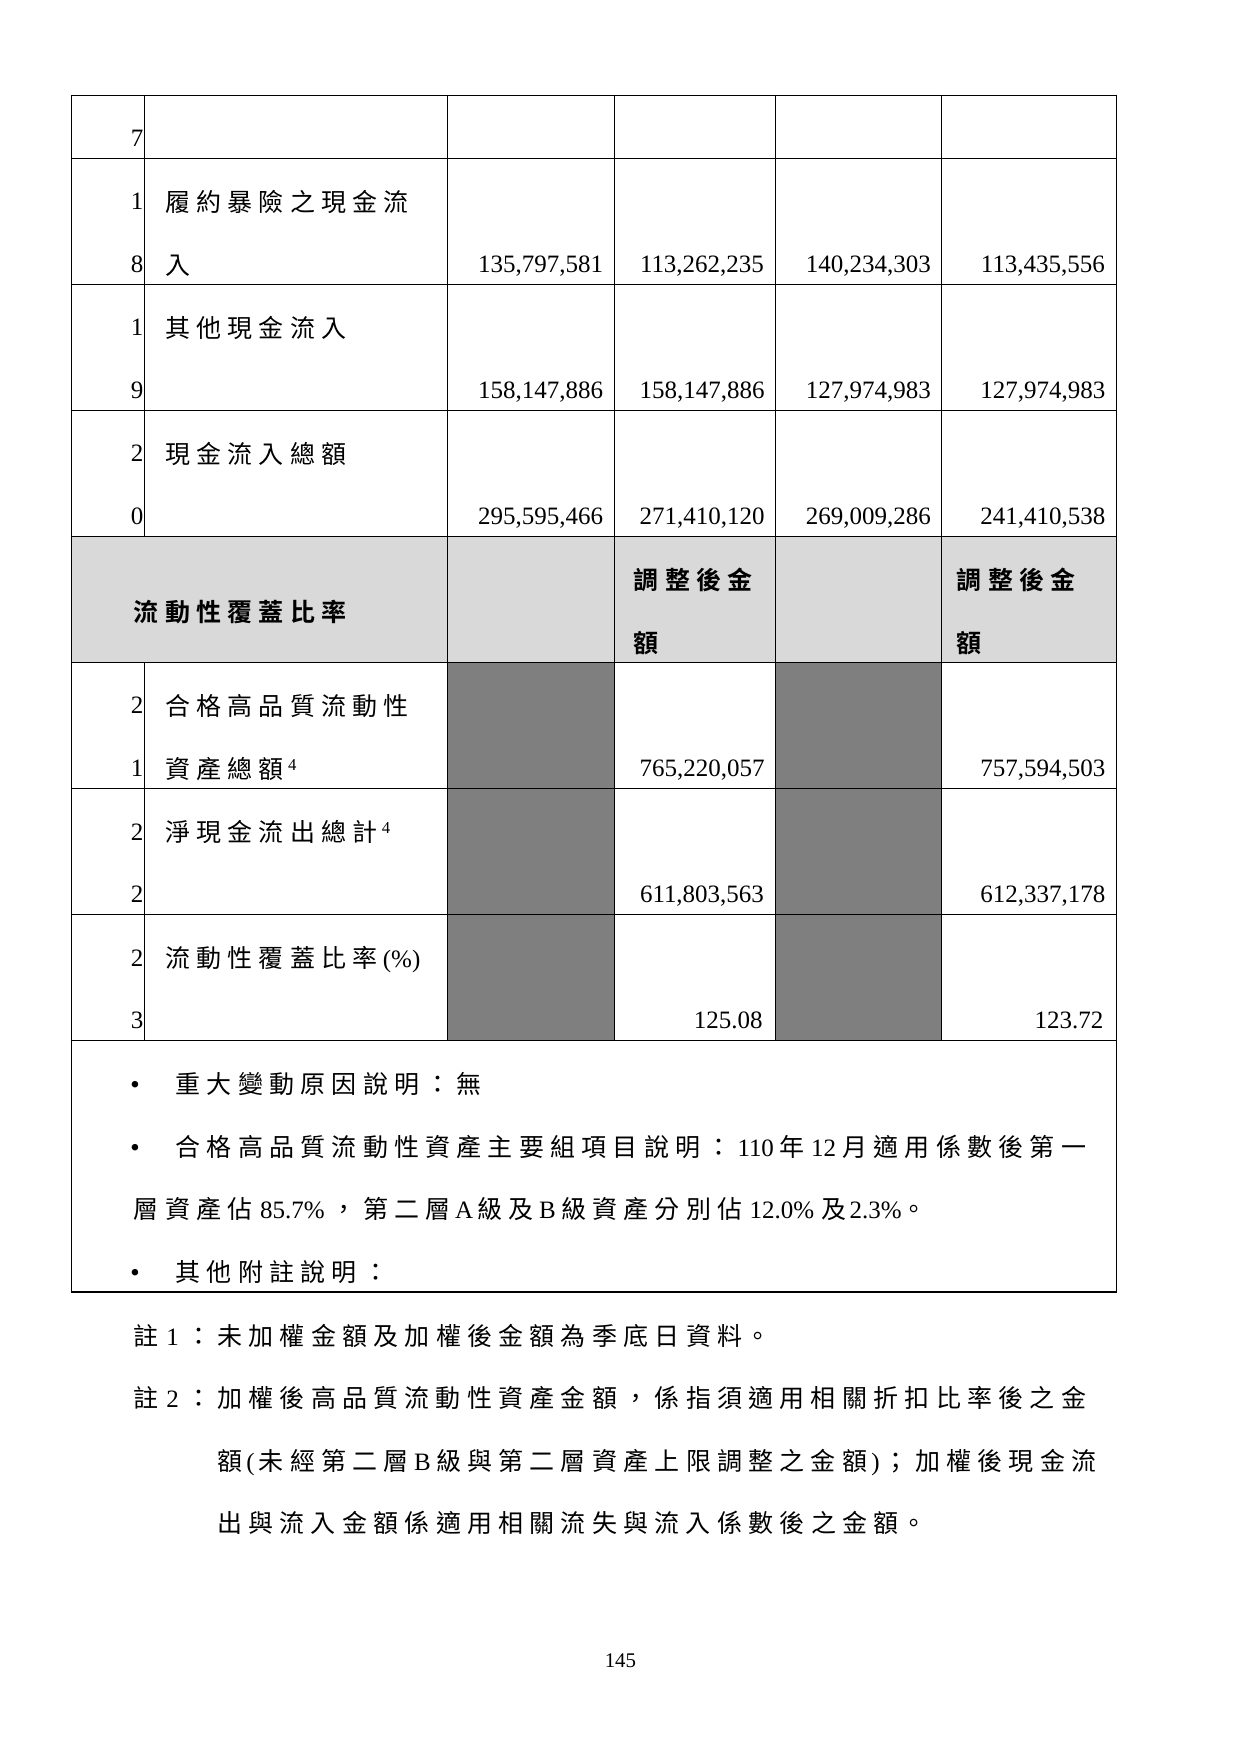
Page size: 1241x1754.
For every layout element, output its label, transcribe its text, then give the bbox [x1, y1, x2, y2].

table_cell 流動性覆蓋比率(%) [145, 915, 447, 1040]
table_cell 21 [72, 663, 144, 788]
table_cell 158,147,886 [615, 285, 775, 410]
table_cell [776, 789, 941, 914]
table_cell 流動性覆蓋比率 [72, 537, 447, 662]
table_cell [448, 789, 614, 914]
table_cell [448, 915, 614, 1040]
table_cell 其他現金流入 [145, 285, 447, 410]
table_cell 269,009,286 [776, 411, 941, 536]
table_cell 20 [72, 411, 144, 536]
table_cell [448, 663, 614, 788]
table_cell 123.72 [942, 915, 1116, 1040]
table_cell 271,410,120 [615, 411, 775, 536]
table_cell 23 [72, 915, 144, 1040]
table_cell [942, 96, 1116, 158]
table_cell 調整後金額 [615, 537, 775, 662]
table_cell [615, 96, 775, 158]
table_cell [448, 537, 614, 662]
table_cell 履約暴險之現金流入 [145, 159, 447, 284]
table_cell 淨現金流出總計4 [145, 789, 447, 914]
table_cell 調整後金額 [942, 537, 1116, 662]
text 註2：加權後高品質流動性資產金額，係指須適用相關折扣比率後之金額(未經第二層B級與第二層資產上限調整之金額)；加權後現金流出與流入金額係適用相關流失與流入係數後之金額。 [131, 1355, 1110, 1542]
table_cell 重大變動原因說明：無 合格高品質流動性資產主要組項目說明：110年12月適用係數後第一層資產佔85.7%，第二層A級及B級資產分別佔12.0%及2.3%。 其他附註說明： [72, 1041, 1116, 1291]
table_cell 125.08 [615, 915, 775, 1040]
table_cell 612,337,178 [942, 789, 1116, 914]
table_cell 18 [72, 159, 144, 284]
table_cell 611,803,563 [615, 789, 775, 914]
table_cell [776, 915, 941, 1040]
table_cell 22 [72, 789, 144, 914]
table_cell 合格高品質流動性資產總額4 [145, 663, 447, 788]
table_cell 765,220,057 [615, 663, 775, 788]
table_cell 140,234,303 [776, 159, 941, 284]
table_cell 295,595,466 [448, 411, 614, 536]
table_cell 113,262,235 [615, 159, 775, 284]
table_cell 113,435,556 [942, 159, 1116, 284]
table_cell 現金流入總額 [145, 411, 447, 536]
table_cell 241,410,538 [942, 411, 1116, 536]
table_cell [776, 663, 941, 788]
table_cell 7 [72, 96, 144, 158]
table_cell [145, 96, 447, 158]
table_cell 757,594,503 [942, 663, 1116, 788]
table_cell [776, 537, 941, 662]
table_cell 127,974,983 [942, 285, 1116, 410]
table_cell 135,797,581 [448, 159, 614, 284]
table_cell 127,974,983 [776, 285, 941, 410]
text 註1：未加權金額及加權後金額為季底日資料。 [131, 1293, 1110, 1355]
table_cell [776, 96, 941, 158]
table_cell [448, 96, 614, 158]
table_cell 158,147,886 [448, 285, 614, 410]
table_cell 19 [72, 285, 144, 410]
